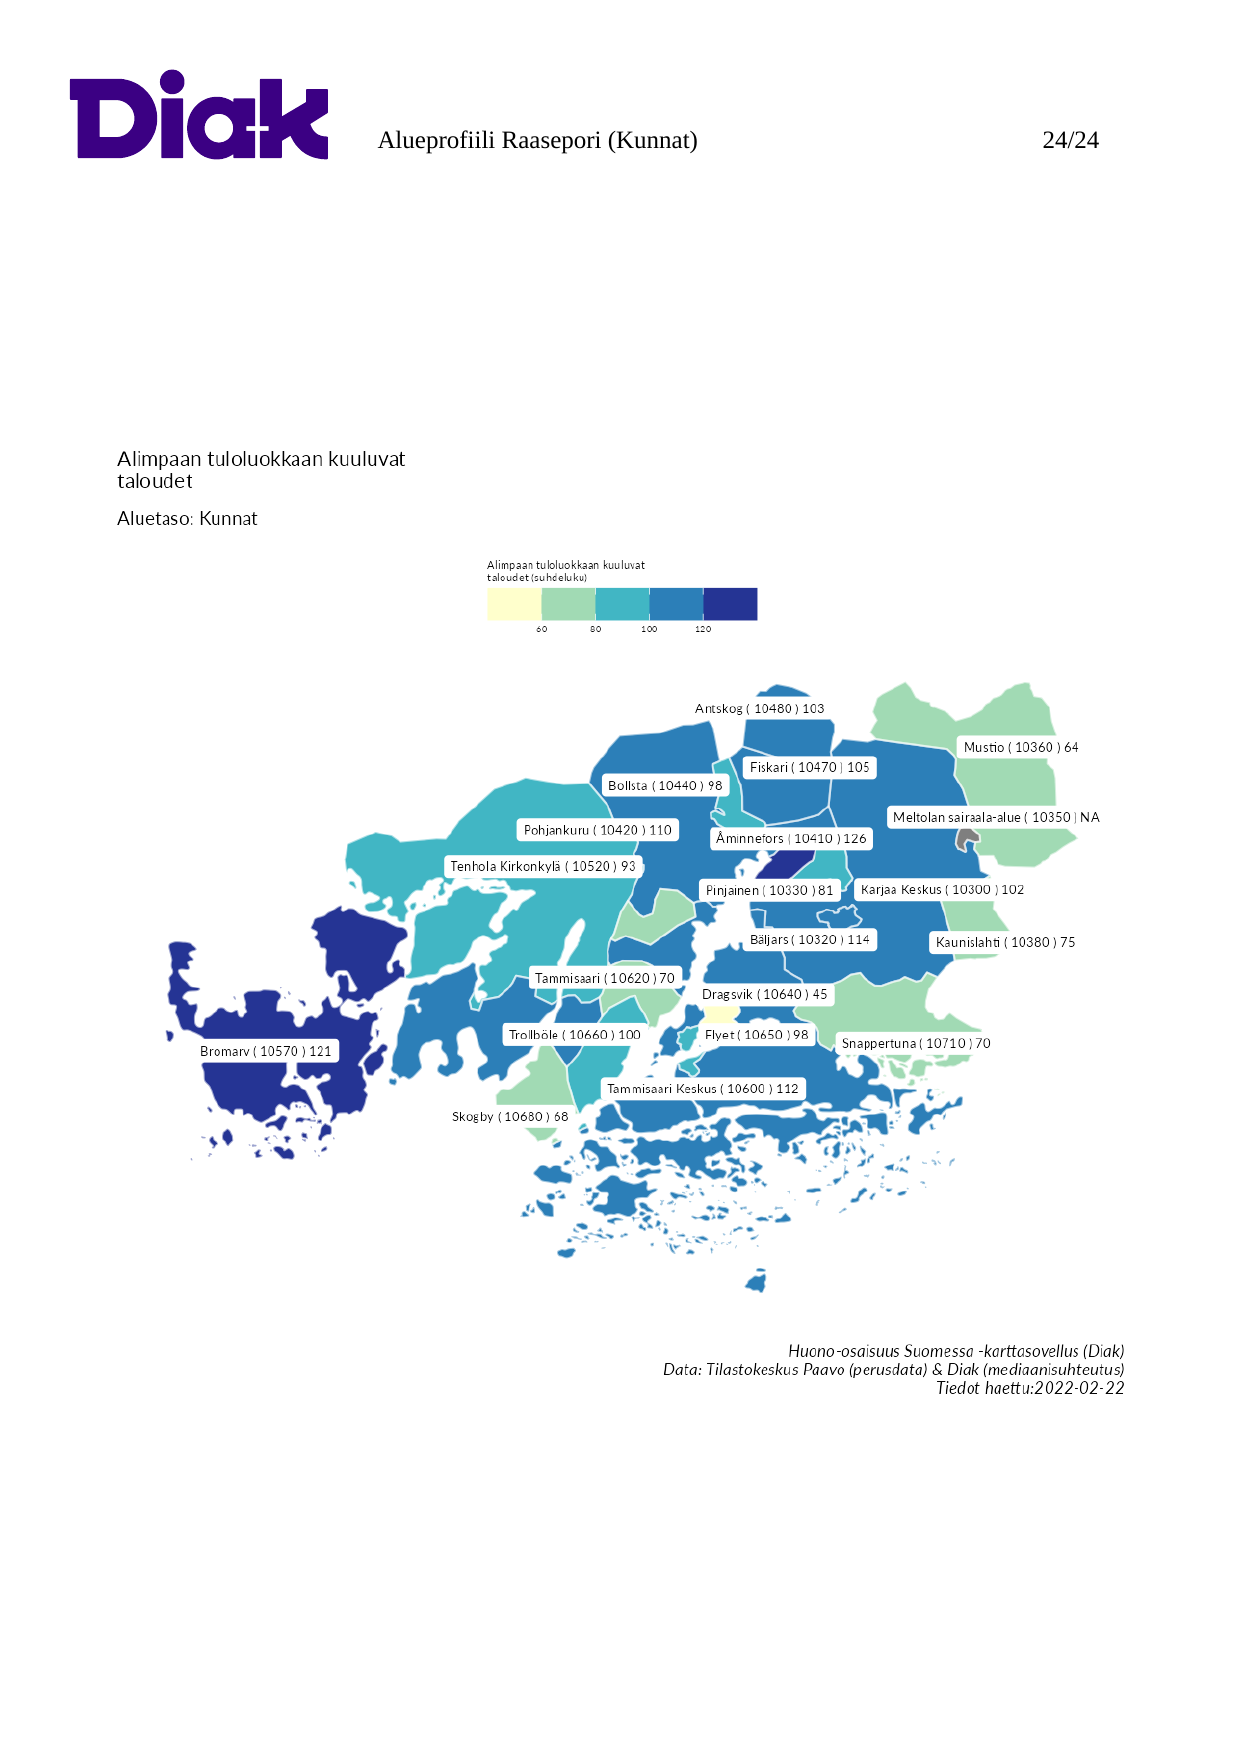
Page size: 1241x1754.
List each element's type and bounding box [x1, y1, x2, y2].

picture [61, 196, 1179, 1651]
